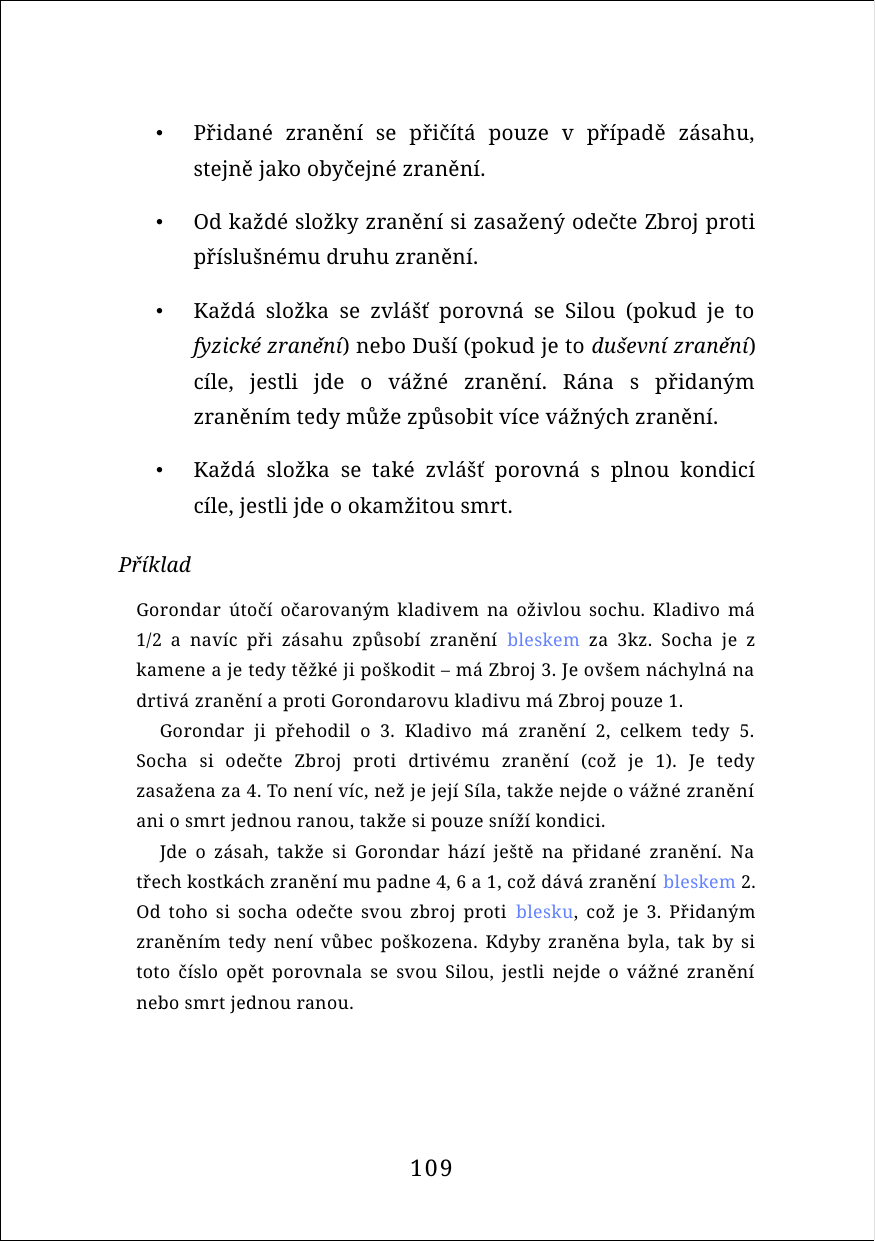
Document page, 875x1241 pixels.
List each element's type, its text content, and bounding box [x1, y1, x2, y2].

text Příklad [118, 550, 756, 579]
list Každá složka se také zvlášť porovná s plnou kondicí cíle, jestli jde o okamžitou smrt. [156, 456, 756, 519]
text Gorondar útočí očarovaným kladivem na oživlou sochu. Kladivo má 1/2 a navíc při zásahu způsobí zranění bleskem za 3kz. Socha je z kamene a je tedy těžké ji poškodit – má Zbroj 3. Je ovšem náchylná na drtivá zranění a proti Gorondarovu kladivu má Zbroj pouze 1. Gorondar ji přehodil o 3. Kladivo má zranění 2, celkem tedy 5. Socha si odečte Zbroj proti drtivému zranění (což je 1). Je tedy zasažena za 4. To není víc, než je její Síla, takže nejde o vážné zranění ani o smrt jednou ranou, takže si pouze sníží kondici. Jde o zásah, takže si Gorondar hází ještě na přidané zranění. Na třech kostkách zranění mu padne 4, 6 a 1, což dává zranění bleskem 2. Od toho si socha odečte svou zbroj proti blesku, což je 3. Přidaným zraněním tedy není vůbec poškozena. Kdyby zraněna byla, tak by si toto číslo opět porovnala se svou Silou, jestli nejde o vážné zranění nebo smrt jednou ranou. [136, 597, 756, 1014]
list Přidané zranění se přičítá pouze v případě zásahu, stejně jako obyčejné zranění. [156, 118, 756, 182]
list Každá složka se zvlášť porovná se Silou (pokud je to fyzické zranění) nebo Duší (pokud je to duševní zranění) cíle, jestli jde o vážné zranění. Rána s přidaným zraněním tedy může způsobit více vážných zranění. [156, 296, 756, 431]
list Od každé složky zranění si zasažený odečte Zbroj proti příslušnému druhu zranění. [156, 207, 756, 271]
